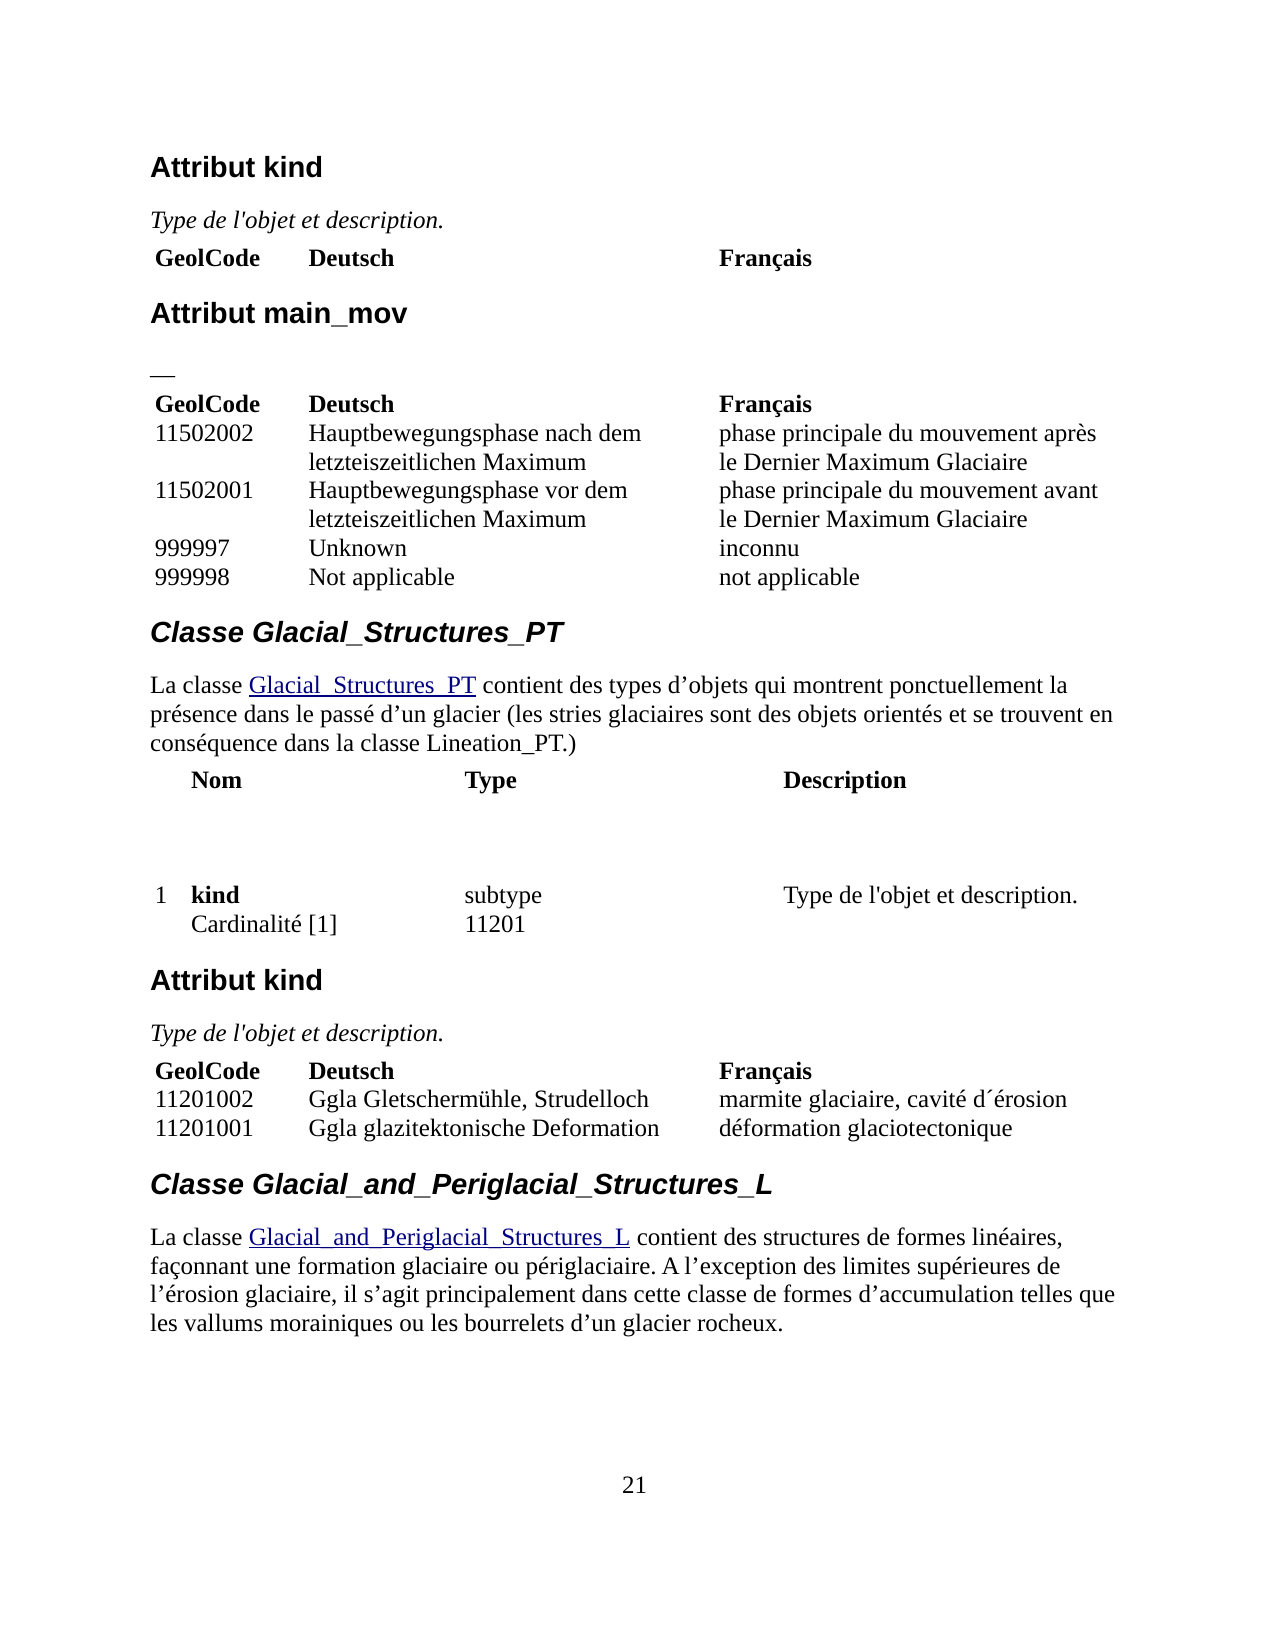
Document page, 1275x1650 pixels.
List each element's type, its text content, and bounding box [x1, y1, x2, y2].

table_header Type [460, 766, 779, 881]
table_cell 999998 [150, 562, 304, 590]
subtitle Attribut kind [150, 150, 1125, 183]
table_cell [150, 909, 186, 938]
table_cell Cardinalité [1] [186, 909, 460, 938]
table_cell marmite glaciaire, cavité d´érosion [714, 1085, 1125, 1113]
text Type de l'objet et description. [150, 205, 1125, 234]
table_cell phase principale du mouvement après le Dernier Maximum Glaciaire [714, 418, 1125, 475]
table_cell déformation glaciotectonique [714, 1113, 1125, 1142]
text __ [150, 351, 1125, 380]
table_cell Unknown [304, 533, 714, 562]
table_header Français [714, 243, 1125, 271]
table_header Français [714, 389, 1125, 418]
table_cell 11502001 [150, 475, 304, 533]
table_cell Ggla Gletschermühle, Strudelloch [304, 1085, 714, 1113]
table_cell not applicable [714, 562, 1125, 590]
table_header [150, 766, 186, 881]
table_cell 11201002 [150, 1085, 304, 1113]
subtitle Classe Glacial_and_Periglacial_Structures_L [150, 1167, 1125, 1201]
table_header Deutsch [304, 243, 714, 271]
text La classe Glacial_Structures_PT contient des types d’objets qui montrent ponctuellement la présence dans le passé d’un glacier (les stries glaciaires sont des objets orientés et se trouvent en conséquence dans la classe Lineation_PT.) [150, 670, 1125, 757]
table_cell phase principale du mouvement avant le Dernier Maximum Glaciaire [714, 475, 1125, 533]
text Type de l'objet et description. [150, 1018, 1125, 1047]
table_cell Hauptbewegungsphase vor dem letzteiszeitlichen Maximum [304, 475, 714, 533]
table_header Deutsch [304, 1056, 714, 1084]
table_cell [779, 909, 1125, 938]
table_cell Type de l'objet et description. [779, 881, 1125, 909]
table_cell Hauptbewegungsphase nach dem letzteiszeitlichen Maximum [304, 418, 714, 475]
subtitle Attribut main_mov [150, 296, 1125, 330]
table_cell 11201001 [150, 1113, 304, 1142]
table_header Nom [186, 766, 460, 881]
table_cell subtype [460, 881, 779, 909]
table_cell 1 [150, 881, 186, 909]
table_header GeolCode [150, 243, 304, 271]
table_cell inconnu [714, 533, 1125, 562]
table_cell 11201 [460, 909, 779, 938]
table_cell Not applicable [304, 562, 714, 590]
subtitle Classe Glacial_Structures_PT [150, 615, 1125, 649]
table_header GeolCode [150, 1056, 304, 1084]
subtitle Attribut kind [150, 963, 1125, 997]
text La classe Glacial_and_Periglacial_Structures_L contient des structures de formes linéaires, façonnant une formation glaciaire ou périglaciaire. A l’exception des limites supérieures de l’érosion glaciaire, il s’agit principalement dans cette classe de formes d’accumulation telles que les vallums morainiques ou les bourrelets d’un glacier rocheux. [150, 1222, 1125, 1337]
table_cell Ggla glazitektonische Deformation [304, 1113, 714, 1142]
table_header Français [714, 1056, 1125, 1084]
table_cell 11502002 [150, 418, 304, 475]
table_header GeolCode [150, 389, 304, 418]
table_cell kind [186, 881, 460, 909]
table_header Description [779, 766, 1125, 881]
table_cell 999997 [150, 533, 304, 562]
table_header Deutsch [304, 389, 714, 418]
